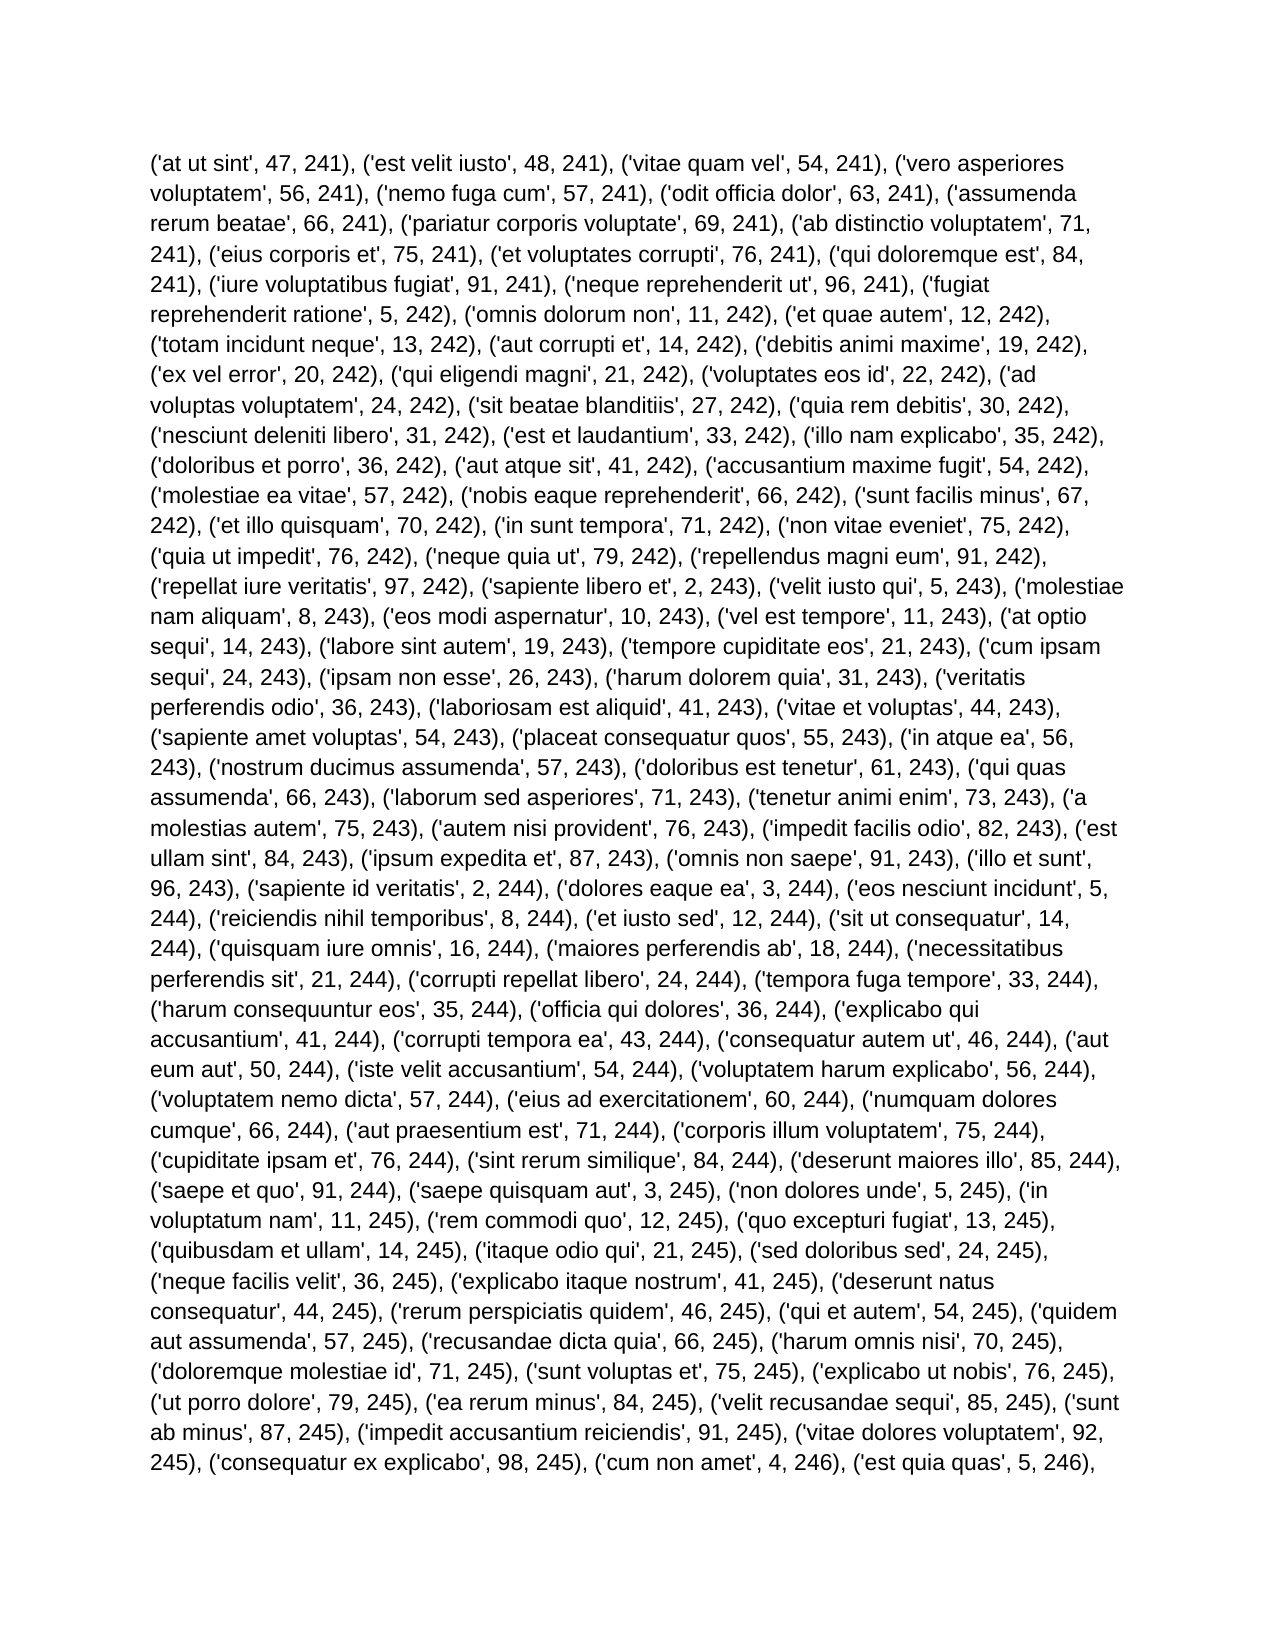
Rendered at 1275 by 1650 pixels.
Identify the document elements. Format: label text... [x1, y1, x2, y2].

text ('at ut sint', 47, 241), ('est velit iusto', 48, 241), ('vitae quam vel', 54, 241), ('vero asperiores voluptatem', 56, 241), ('nemo fuga cum', 57, 241), ('odit officia dolor', 63, 241), ('assumenda rerum beatae', 66, 241), ('pariatur corporis voluptate', 69, 241), ('ab distinctio voluptatem', 71, 241), ('eius corporis et', 75, 241), ('et voluptates corrupti', 76, 241), ('qui doloremque est', 84, 241), ('iure voluptatibus fugiat', 91, 241), ('neque reprehenderit ut', 96, 241), ('fugiat reprehenderit ratione', 5, 242), ('omnis dolorum non', 11, 242), ('et quae autem', 12, 242), ('totam incidunt neque', 13, 242), ('aut corrupti et', 14, 242), ('debitis animi maxime', 19, 242), ('ex vel error', 20, 242), ('qui eligendi magni', 21, 242), ('voluptates eos id', 22, 242), ('ad voluptas voluptatem', 24, 242), ('sit beatae blanditiis', 27, 242), ('quia rem debitis', 30, 242), ('nesciunt deleniti libero', 31, 242), ('est et laudantium', 33, 242), ('illo nam explicabo', 35, 242), ('doloribus et porro', 36, 242), ('aut atque sit', 41, 242), ('accusantium maxime fugit', 54, 242), ('molestiae ea vitae', 57, 242), ('nobis eaque reprehenderit', 66, 242), ('sunt facilis minus', 67, 242), ('et illo quisquam', 70, 242), ('in sunt tempora', 71, 242), ('non vitae eveniet', 75, 242), ('quia ut impedit', 76, 242), ('neque quia ut', 79, 242), ('repellendus magni eum', 91, 242), ('repellat iure veritatis', 97, 242), ('sapiente libero et', 2, 243), ('velit iusto qui', 5, 243), ('molestiae nam aliquam', 8, 243), ('eos modi aspernatur', 10, 243), ('vel est tempore', 11, 243), ('at optio sequi', 14, 243), ('labore sint autem', 19, 243), ('tempore cupiditate eos', 21, 243), ('cum ipsam sequi', 24, 243), ('ipsam non esse', 26, 243), ('harum dolorem quia', 31, 243), ('veritatis perferendis odio', 36, 243), ('laboriosam est aliquid', 41, 243), ('vitae et voluptas', 44, 243), ('sapiente amet voluptas', 54, 243), ('placeat consequatur quos', 55, 243), ('in atque ea', 56, 243), ('nostrum ducimus assumenda', 57, 243), ('doloribus est tenetur', 61, 243), ('qui quas assumenda', 66, 243), ('laborum sed asperiores', 71, 243), ('tenetur animi enim', 73, 243), ('a molestias autem', 75, 243), ('autem nisi provident', 76, 243), ('impedit facilis odio', 82, 243), ('est ullam sint', 84, 243), ('ipsum expedita et', 87, 243), ('omnis non saepe', 91, 243), ('illo et sunt', 96, 243), ('sapiente id veritatis', 2, 244), ('dolores eaque ea', 3, 244), ('eos nesciunt incidunt', 5, 244), ('reiciendis nihil temporibus', 8, 244), ('et iusto sed', 12, 244), ('sit ut consequatur', 14, 244), ('quisquam iure omnis', 16, 244), ('maiores perferendis ab', 18, 244), ('necessitatibus perferendis sit', 21, 244), ('corrupti repellat libero', 24, 244), ('tempora fuga tempore', 33, 244), ('harum consequuntur eos', 35, 244), ('officia qui dolores', 36, 244), ('explicabo qui accusantium', 41, 244), ('corrupti tempora ea', 43, 244), ('consequatur autem ut', 46, 244), ('aut eum aut', 50, 244), ('iste velit accusantium', 54, 244), ('voluptatem harum explicabo', 56, 244), ('voluptatem nemo dicta', 57, 244), ('eius ad exercitationem', 60, 244), ('numquam dolores cumque', 66, 244), ('aut praesentium est', 71, 244), ('corporis illum voluptatem', 75, 244), ('cupiditate ipsam et', 76, 244), ('sint rerum similique', 84, 244), ('deserunt maiores illo', 85, 244), ('saepe et quo', 91, 244), ('saepe quisquam aut', 3, 245), ('non dolores unde', 5, 245), ('in voluptatum nam', 11, 245), ('rem commodi quo', 12, 245), ('quo excepturi fugiat', 13, 245), ('quibusdam et ullam', 14, 245), ('itaque odio qui', 21, 245), ('sed doloribus sed', 24, 245), ('neque facilis velit', 36, 245), ('explicabo itaque nostrum', 41, 245), ('deserunt natus consequatur', 44, 245), ('rerum perspiciatis quidem', 46, 245), ('qui et autem', 54, 245), ('quidem aut assumenda', 57, 245), ('recusandae dicta quia', 66, 245), ('harum omnis nisi', 70, 245), ('doloremque molestiae id', 71, 245), ('sunt voluptas et', 75, 245), ('explicabo ut nobis', 76, 245), ('ut porro dolore', 79, 245), ('ea rerum minus', 84, 245), ('velit recusandae sequi', 85, 245), ('sunt ab minus', 87, 245), ('impedit accusantium reiciendis', 91, 245), ('vitae dolores voluptatem', 92, 245), ('consequatur ex explicabo', 98, 245), ('cum non amet', 4, 246), ('est quia quas', 5, 246), [150, 150, 1125, 1475]
